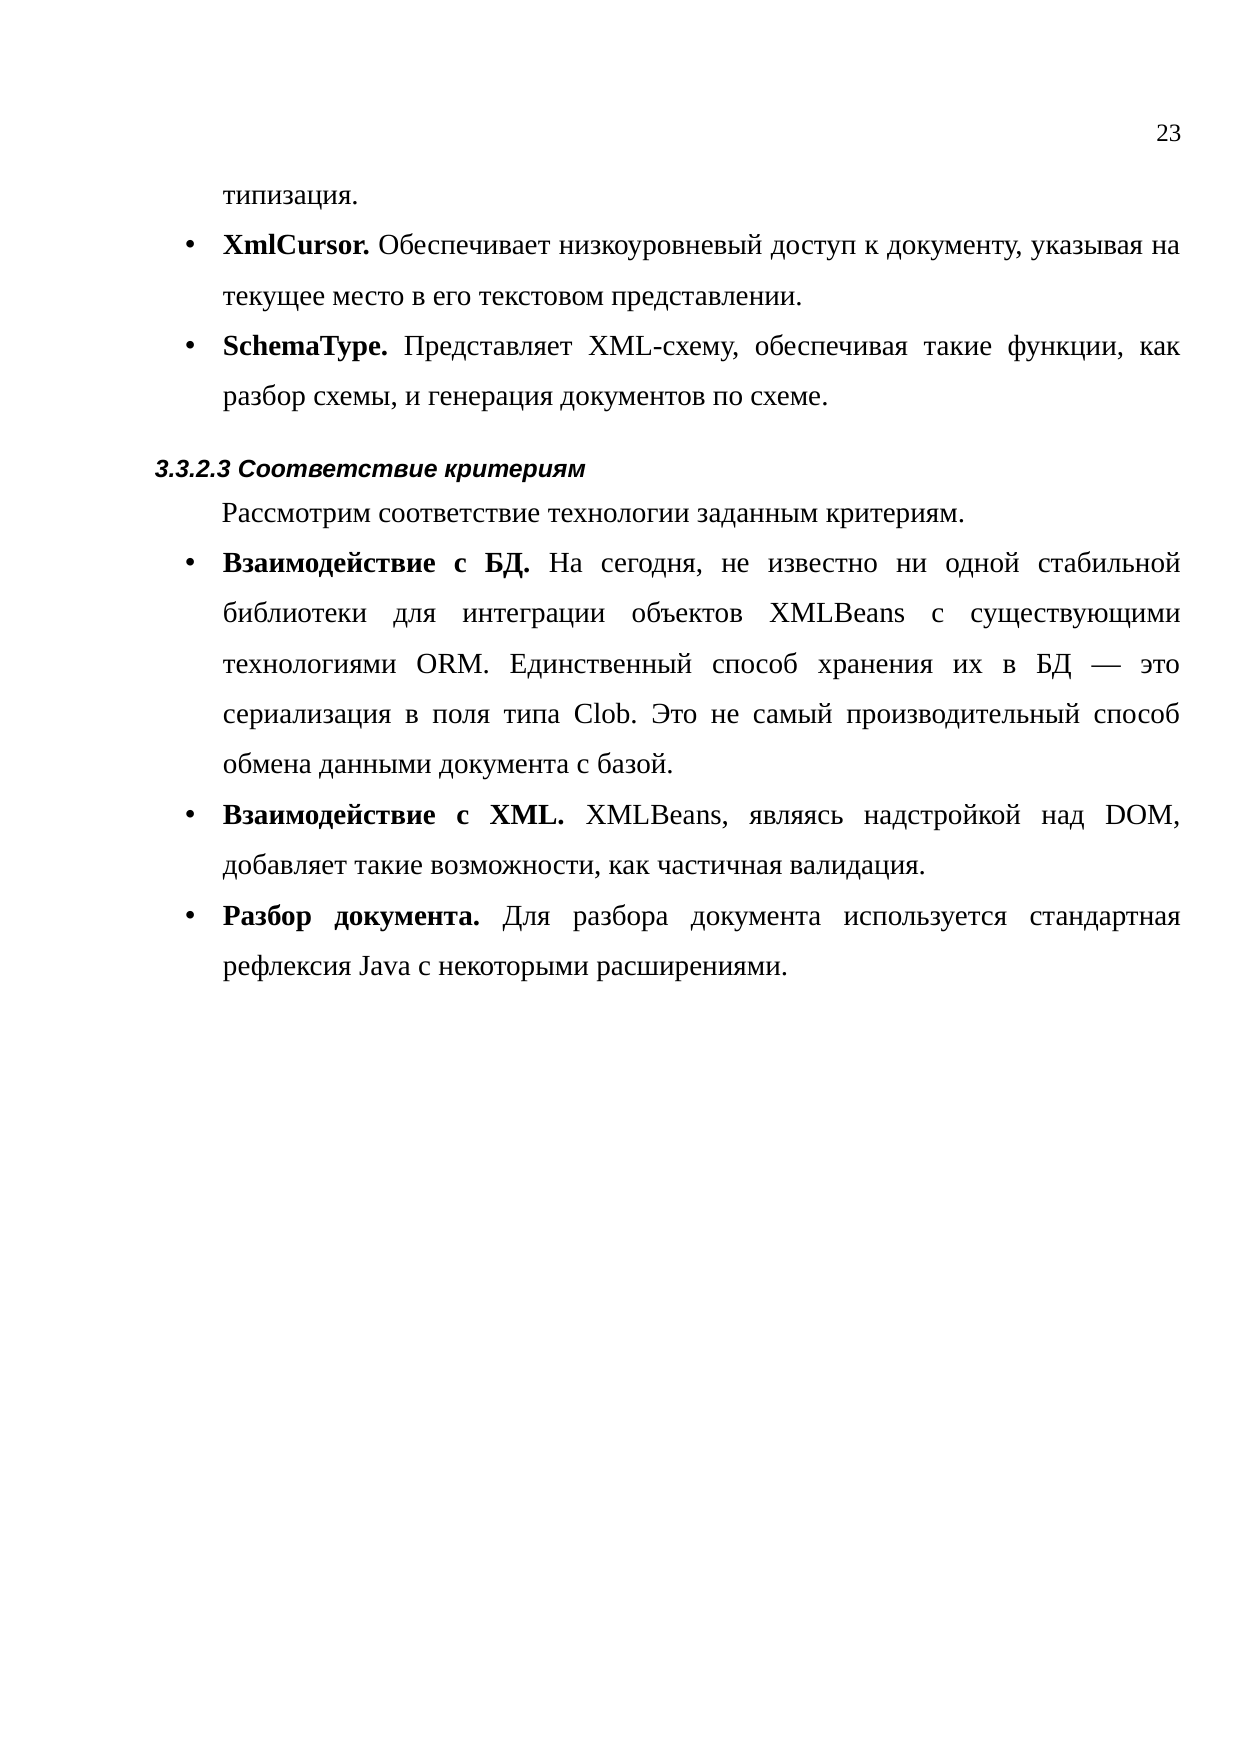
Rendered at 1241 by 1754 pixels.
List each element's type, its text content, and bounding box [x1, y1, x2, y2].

list XmlCursor. Обеспечивает низкоуровневый доступ к документу, указывая на текущее место в его текстовом представлении. [185, 227, 1181, 311]
list Взаимодействие с БД. На сегодня, не известно ни одной стабильной библиотеки для интеграции объектов XMLBeans с существующими технологиями ORM. Единственный способ хранения их в БД — это сериализация в поля типа Clob. Это не самый производительный способ обмена данными документа с базой. [185, 545, 1181, 780]
list Разбор документа. Для разбора документа используется стандартная рефлексия Java с некоторыми расширениями. [185, 898, 1181, 982]
text Рассмотрим соответствие технологии заданным критериям. [148, 495, 1181, 528]
list SchemaType. Представляет XML-схему, обеспечивая такие функции, как разбор схемы, и генерация документов по схеме. [185, 328, 1181, 412]
list типизация. [185, 177, 1181, 211]
subtitle Соответствие критериям [148, 454, 1181, 482]
list Взаимодействие с XML. XMLBeans, являясь надстройкой над DOM, добавляет такие возможности, как частичная валидация. [185, 797, 1181, 881]
